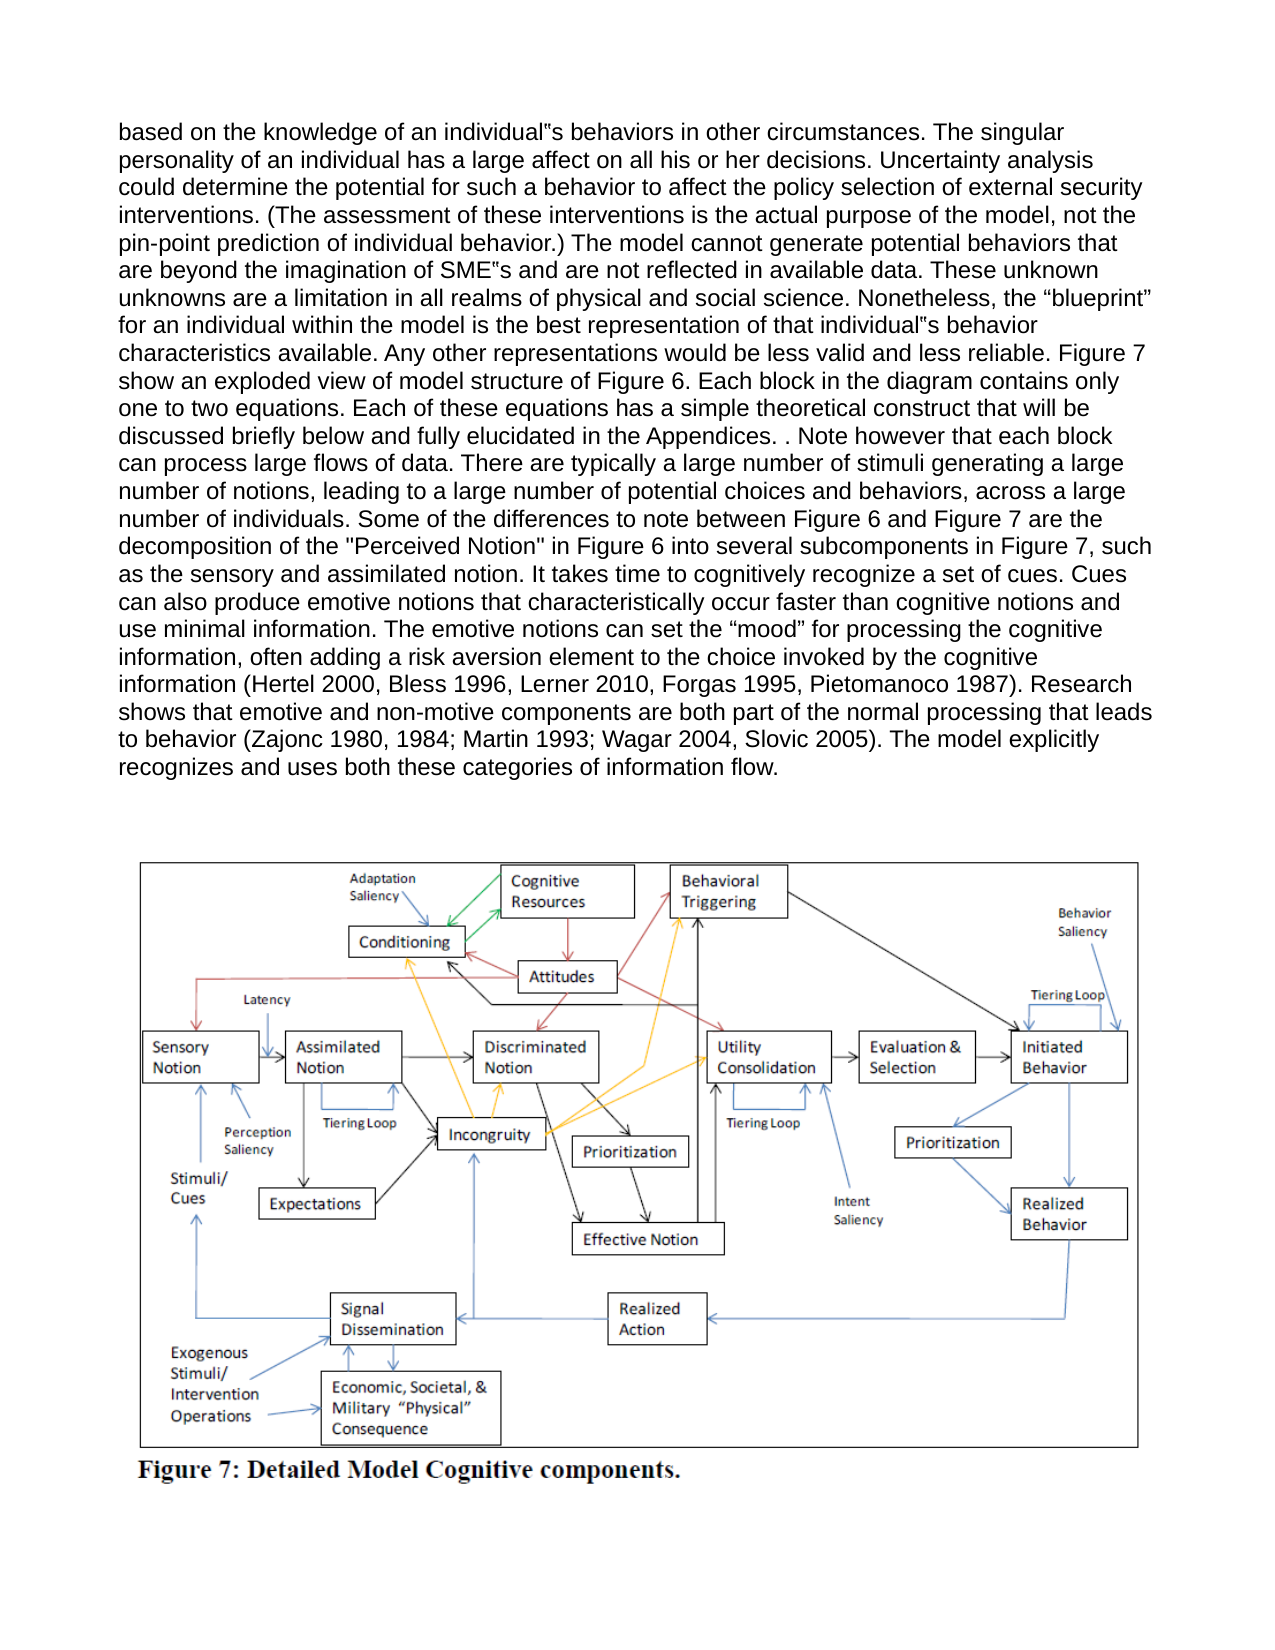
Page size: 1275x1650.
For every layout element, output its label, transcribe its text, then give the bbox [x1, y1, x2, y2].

text based on the knowledge of an individual‟s behaviors in other circumstances. The singular personality of an individual has a large affect on all his or her decisions. Uncertainty analysis could determine the potential for such a behavior to affect the policy selection of external security interventions. (The assessment of these interventions is the actual purpose of the model, not the pin-point prediction of individual behavior.) The model cannot generate potential behaviors that are beyond the imagination of SME‟s and are not reflected in available data. These unknown unknowns are a limitation in all realms of physical and social science. Nonetheless, the “blueprint” for an individual within the model is the best representation of that individual‟s behavior characteristics available. Any other representations would be less valid and less reliable. Figure 7 show an exploded view of model structure of Figure 6. Each block in the diagram contains only one to two equations. Each of these equations has a simple theoretical construct that will be discussed briefly below and fully elucidated in the Appendices. . Note however that each block can process large flows of data. There are typically a large number of stimuli generating a large number of notions, leading to a large number of potential choices and behaviors, across a large number of individuals. Some of the differences to note between Figure 6 and Figure 7 are the decomposition of the "Perceived Notion" in Figure 6 into several subcomponents in Figure 7, such as the sensory and assimilated notion. It takes time to cognitively recognize a set of cues. Cues can also produce emotive notions that characteristically occur faster than cognitive notions and use minimal information. The emotive notions can set the “mood” for processing the cognitive information, often adding a risk aversion element to the choice invoked by the cognitive information (Hertel 2000, Bless 1996, Lerner 2010, Forgas 1995, Pietomanoco 1987). Research shows that emotive and non-motive components are both part of the normal processing that leads to behavior (Zajonc 1980, 1984; Martin 1993; Wagar 2004, Slovic 2005). The model explicitly recognizes and uses both these categories of information flow. [118, 118, 1157, 781]
picture [118, 838, 1157, 1493]
